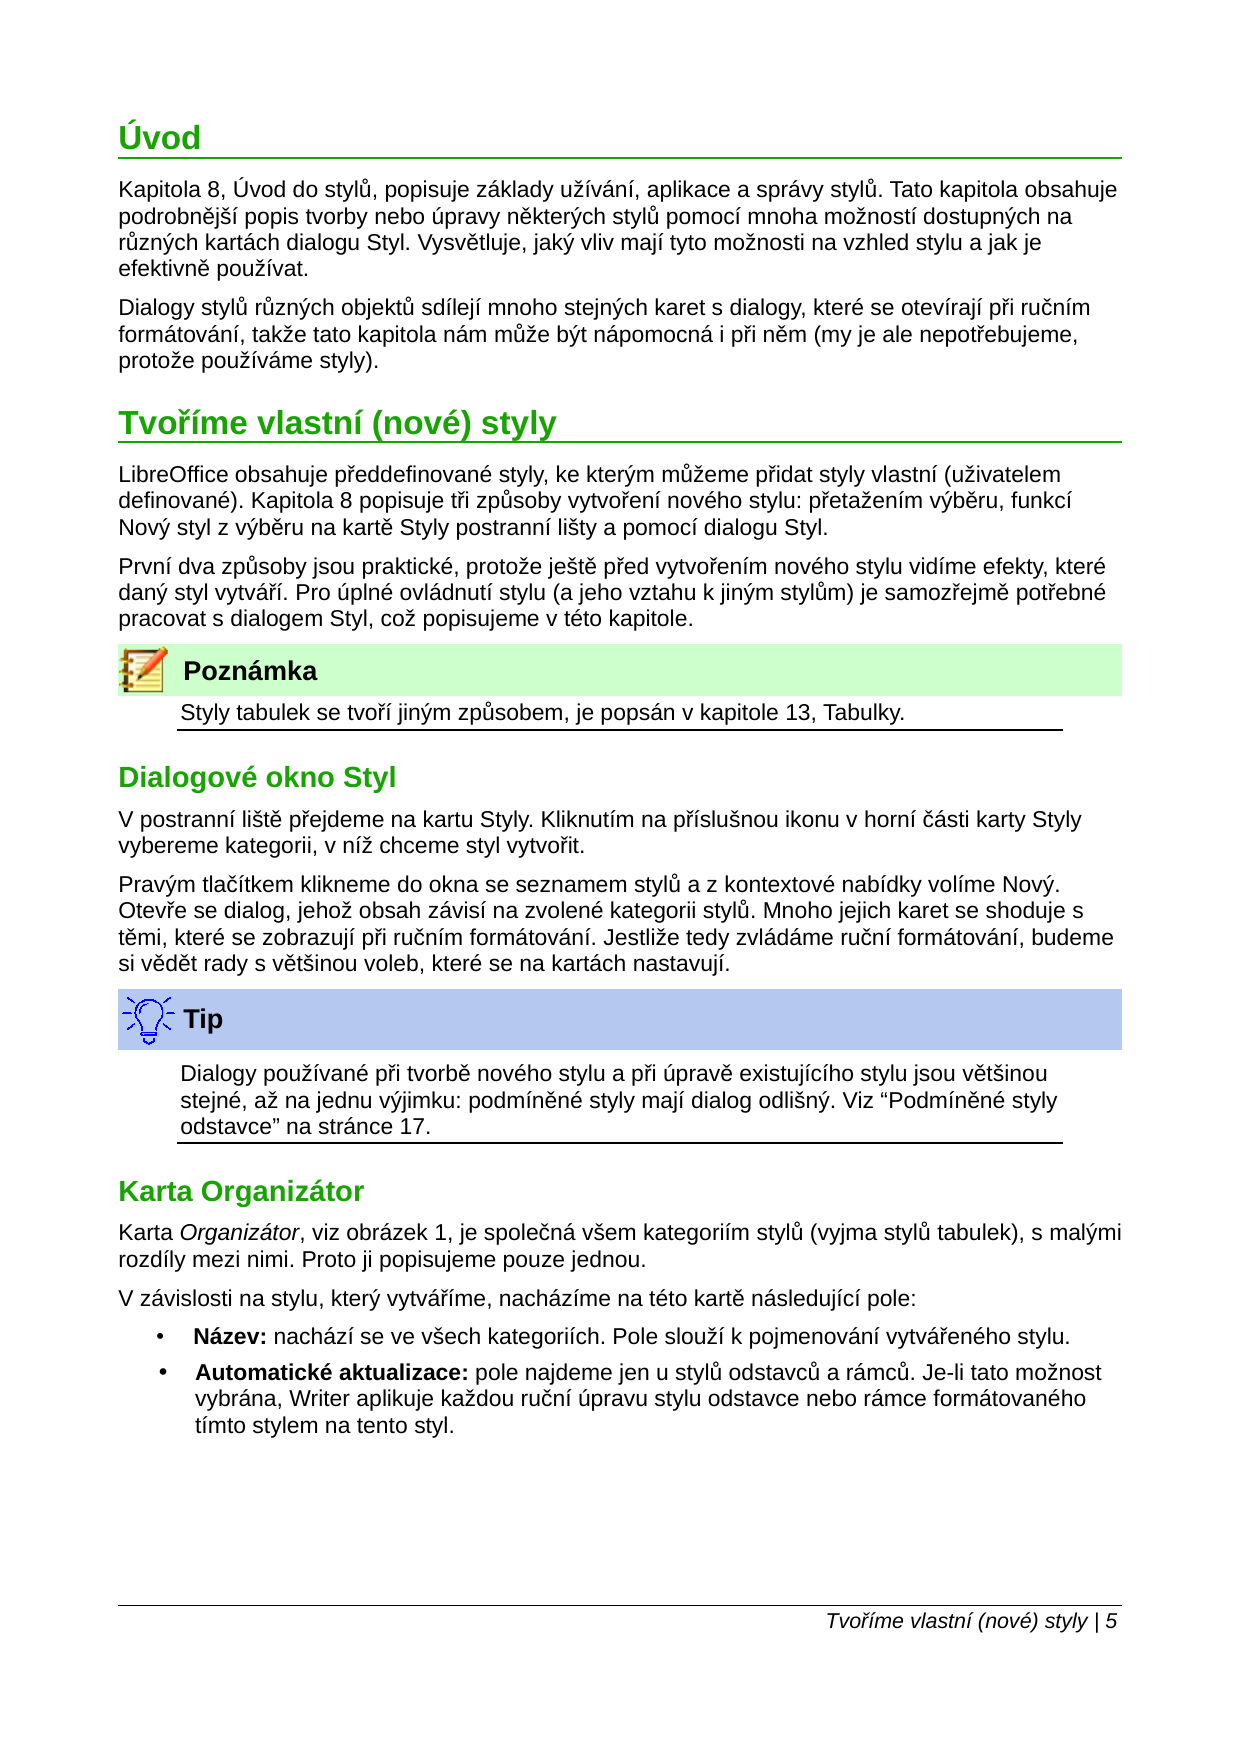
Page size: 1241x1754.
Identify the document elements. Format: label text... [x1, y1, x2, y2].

subtitle Tvoříme vlastní (nové) styly [118, 403, 1122, 441]
text Kapitola 8, Úvod do stylů, popisuje základy užívání, aplikace a správy stylů. Tato kapitola obsahuje podrobnější popis tvorby nebo úpravy některých stylů pomocí mnoha možností dostupných na různých kartách dialogu Styl. Vysvětluje, jaký vliv mají tyto možnosti na vzhled stylu a jak je efektivně používat. [118, 176, 1122, 282]
text Dialogy používané při tvorbě nového stylu a při úpravě existujícího stylu jsou většinou stejné, až na jednu výjimku: podmíněné styly mají dialog odlišný. Viz “Podmíněné styly odstavce” na stránce 17. [177, 1057, 1063, 1142]
list V závislosti na stylu, který vytváříme, nacházíme na této kartě následující pole: [118, 1284, 1122, 1311]
subtitle Karta Organizátor [118, 1174, 1122, 1207]
list Automatické aktualizace: pole najdeme jen u stylů odstavců a rámců. Je-li tato možnost vybrána, Writer aplikuje každou ruční úpravu stylu odstavce nebo rámce formátovaného tímto stylem na tento styl. [156, 1358, 1122, 1438]
list Název: nachází se ve všech kategoriích. Pole slouží k pojmenování vytvářeného stylu. [156, 1323, 1122, 1350]
text LibreOffice obsahuje předdefinované styly, ke kterým můžeme přidat styly vlastní (uživatelem definované). Kapitola 8 popisuje tři způsoby vytvoření nového stylu: přetažením výběru, funkcí Nový styl z výběru na kartě Styly postranní lišty a pomocí dialogu Styl. [118, 461, 1122, 540]
subtitle Dialogové okno Styl [118, 760, 1122, 794]
text Styly tabulek se tvoří jiným způsobem, je popsán v kapitole 13, Tabulky. [177, 696, 1063, 729]
picture [119, 989, 179, 1049]
subtitle Tip [118, 989, 1122, 1050]
subtitle Poznámka [118, 644, 1122, 696]
text První dva způsoby jsou praktické, protože ještě před vytvořením nového stylu vidíme efekty, které daný styl vytváří. Pro úplné ovládnutí stylu (a jeho vztahu k jiným stylům) je samozřejmě potřebné pracovat s dialogem Styl, což popisujeme v této kapitole. [118, 553, 1122, 632]
text V postranní liště přejdeme na kartu Styly. Kliknutím na příslušnou ikonu v horní části karty Styly vybereme kategorii, v níž chceme styl vytvořit. [118, 806, 1122, 858]
subtitle Úvod [118, 118, 1122, 157]
text Dialogy stylů různých objektů sdílejí mnoho stejných karet s dialogy, které se otevírají při ručním formátování, takže tato kapitola nám může být nápomocná i při něm (my je ale nepotřebujeme, protože používáme styly). [118, 294, 1122, 373]
text Karta Organizátor, viz obrázek 1, je společná všem kategoriím stylů (vyjma stylů tabulek), s malými rozdíly mezi nimi. Proto ji popisujeme pouze jednou. [118, 1219, 1122, 1272]
picture [119, 645, 170, 696]
text Pravým tlačítkem klikneme do okna se seznamem stylů a z kontextové nabídky volíme Nový. Otevře se dialog, jehož obsah závisí na zvolené kategorii stylů. Mnoho jejich karet se shoduje s těmi, které se zobrazují při ručním formátování. Jestliže tedy zvládáme ruční formátování, budeme si vědět rady s většinou voleb, které se na kartách nastavují. [118, 871, 1122, 976]
